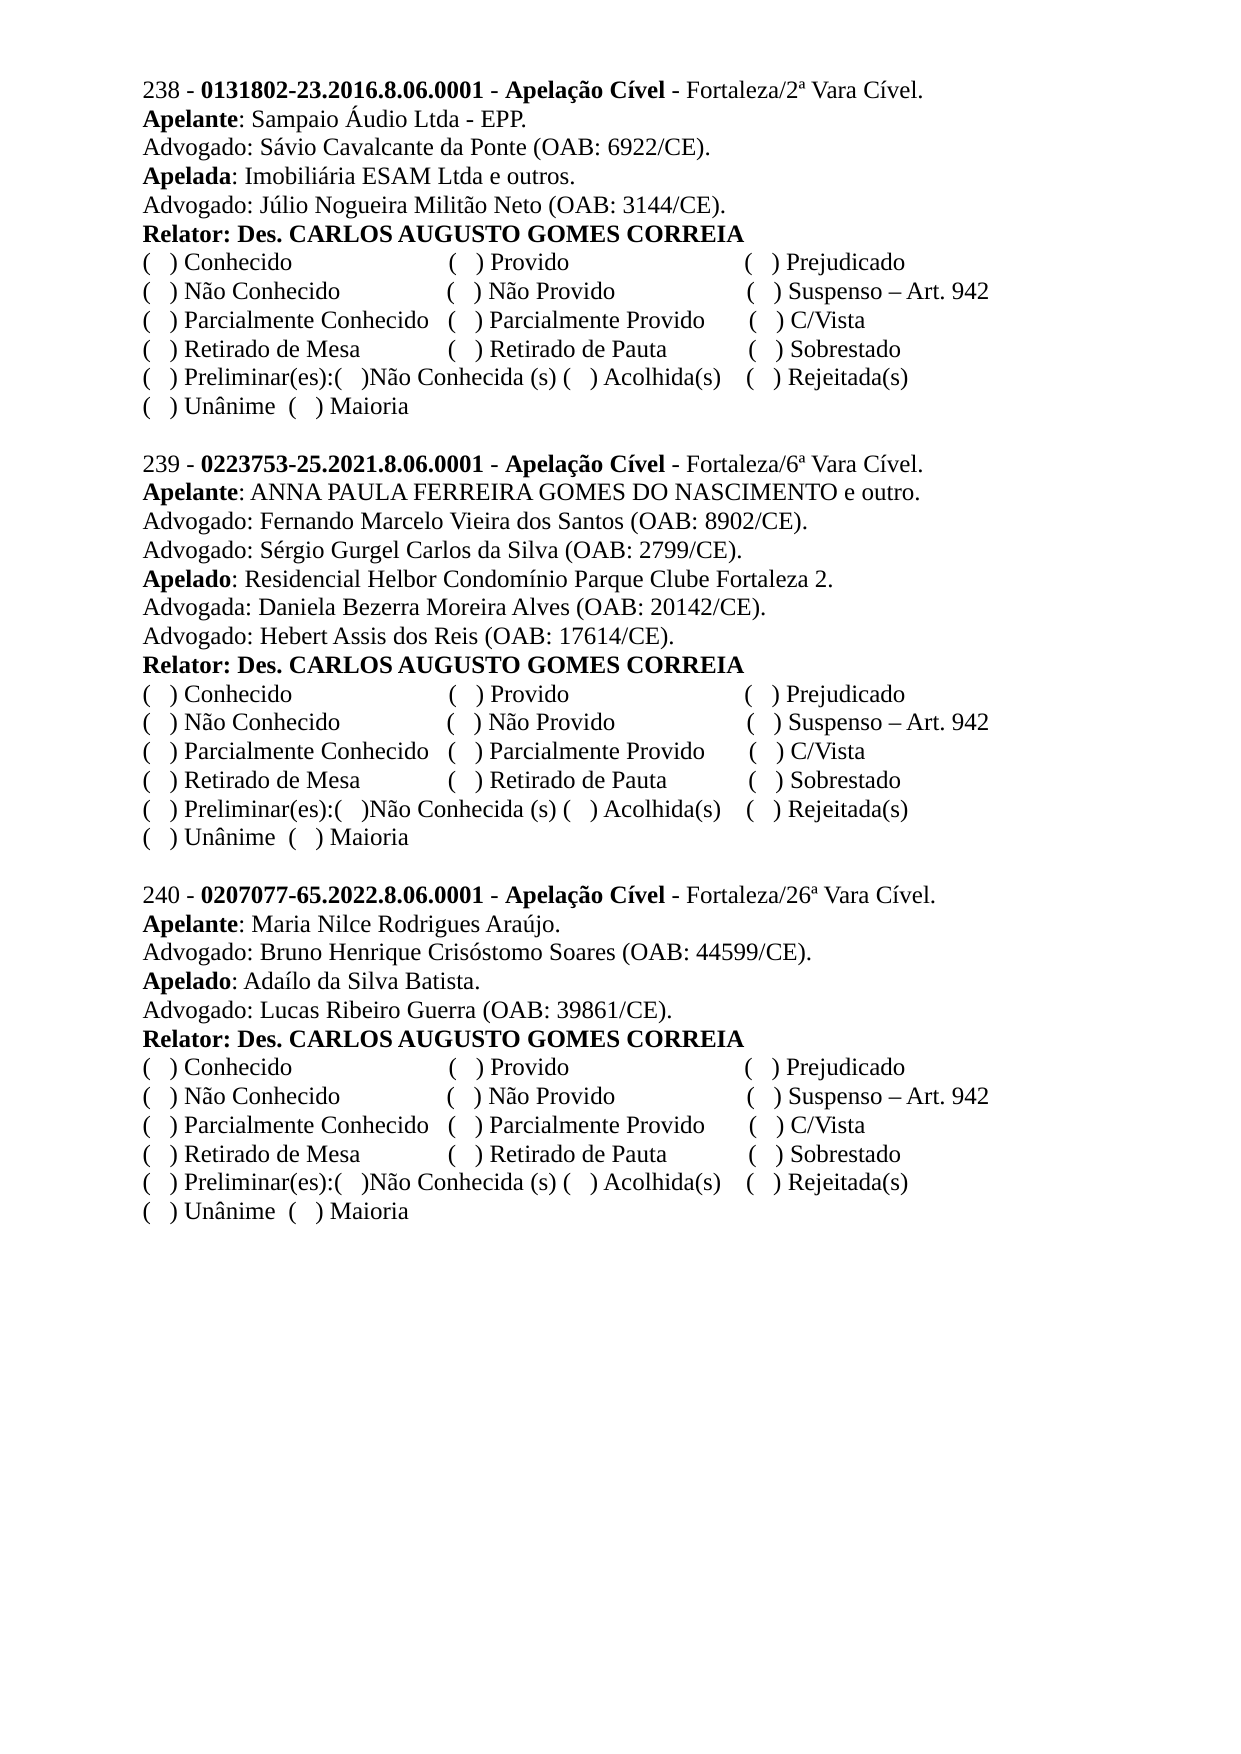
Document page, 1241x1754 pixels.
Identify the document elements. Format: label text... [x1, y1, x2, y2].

text ( ) Não Conhecido ( ) Não Provido ( ) Suspenso – Art. 942 [142, 276, 1158, 305]
text Relator: Des. CARLOS AUGUSTO GOMES CORREIA [142, 650, 1141, 679]
text ( ) Parcialmente Conhecido ( ) Parcialmente Provido ( ) C/Vista [142, 736, 1158, 765]
text ( ) Parcialmente Conhecido ( ) Parcialmente Provido ( ) C/Vista [142, 305, 1158, 334]
text Advogado: Bruno Henrique Crisóstomo Soares (OAB: 44599/CE). [142, 937, 1141, 966]
text 240 - 0207077-65.2022.8.06.0001 - Apelação Cível - Fortaleza/26ª Vara Cível. [142, 880, 1141, 909]
text ( ) Unânime ( ) Maioria [142, 1196, 1158, 1225]
text ( ) Preliminar(es):( )Não Conhecida (s) ( ) Acolhida(s) ( ) Rejeitada(s) [142, 362, 1158, 391]
text ( ) Retirado de Mesa ( ) Retirado de Pauta ( ) Sobrestado [142, 1139, 1158, 1167]
text Relator: Des. CARLOS AUGUSTO GOMES CORREIA [142, 219, 1141, 247]
text ( ) Retirado de Mesa ( ) Retirado de Pauta ( ) Sobrestado [142, 334, 1158, 362]
text 238 - 0131802-23.2016.8.06.0001 - Apelação Cível - Fortaleza/2ª Vara Cível. [142, 75, 1141, 104]
text Apelado: Adaílo da Silva Batista. [142, 966, 1141, 995]
text Apelante: Maria Nilce Rodrigues Araújo. [142, 909, 1141, 937]
text Advogado: Júlio Nogueira Militão Neto (OAB: 3144/CE). [142, 190, 1141, 219]
text Apelada: Imobiliária ESAM Ltda e outros. [142, 161, 1141, 190]
text Advogado: Lucas Ribeiro Guerra (OAB: 39861/CE). [142, 995, 1141, 1024]
text Relator: Des. CARLOS AUGUSTO GOMES CORREIA [142, 1024, 1141, 1052]
text Advogado: Fernando Marcelo Vieira dos Santos (OAB: 8902/CE). [142, 506, 1141, 535]
text ( ) Unânime ( ) Maioria [142, 391, 1158, 420]
text ( ) Conhecido ( ) Provido ( ) Prejudicado [142, 679, 1141, 707]
text Apelante: Sampaio Áudio Ltda - EPP. [142, 104, 1141, 132]
text Advogada: Daniela Bezerra Moreira Alves (OAB: 20142/CE). [142, 592, 1141, 621]
text 239 - 0223753-25.2021.8.06.0001 - Apelação Cível - Fortaleza/6ª Vara Cível. [142, 449, 1141, 477]
text ( ) Unânime ( ) Maioria [142, 822, 1158, 851]
text ( ) Conhecido ( ) Provido ( ) Prejudicado [142, 247, 1141, 276]
text ( ) Não Conhecido ( ) Não Provido ( ) Suspenso – Art. 942 [142, 1081, 1158, 1110]
text Advogado: Hebert Assis dos Reis (OAB: 17614/CE). [142, 621, 1141, 650]
text ( ) Preliminar(es):( )Não Conhecida (s) ( ) Acolhida(s) ( ) Rejeitada(s) [142, 1167, 1158, 1196]
text Apelante: ANNA PAULA FERREIRA GOMES DO NASCIMENTO e outro. [142, 477, 1141, 506]
text Apelado: Residencial Helbor Condomínio Parque Clube Fortaleza 2. [142, 564, 1141, 592]
text ( ) Preliminar(es):( )Não Conhecida (s) ( ) Acolhida(s) ( ) Rejeitada(s) [142, 794, 1158, 822]
text Advogado: Sérgio Gurgel Carlos da Silva (OAB: 2799/CE). [142, 535, 1141, 564]
text ( ) Conhecido ( ) Provido ( ) Prejudicado [142, 1052, 1141, 1081]
text ( ) Parcialmente Conhecido ( ) Parcialmente Provido ( ) C/Vista [142, 1110, 1158, 1139]
text ( ) Não Conhecido ( ) Não Provido ( ) Suspenso – Art. 942 [142, 707, 1158, 736]
text Advogado: Sávio Cavalcante da Ponte (OAB: 6922/CE). [142, 132, 1141, 161]
text ( ) Retirado de Mesa ( ) Retirado de Pauta ( ) Sobrestado [142, 765, 1158, 794]
